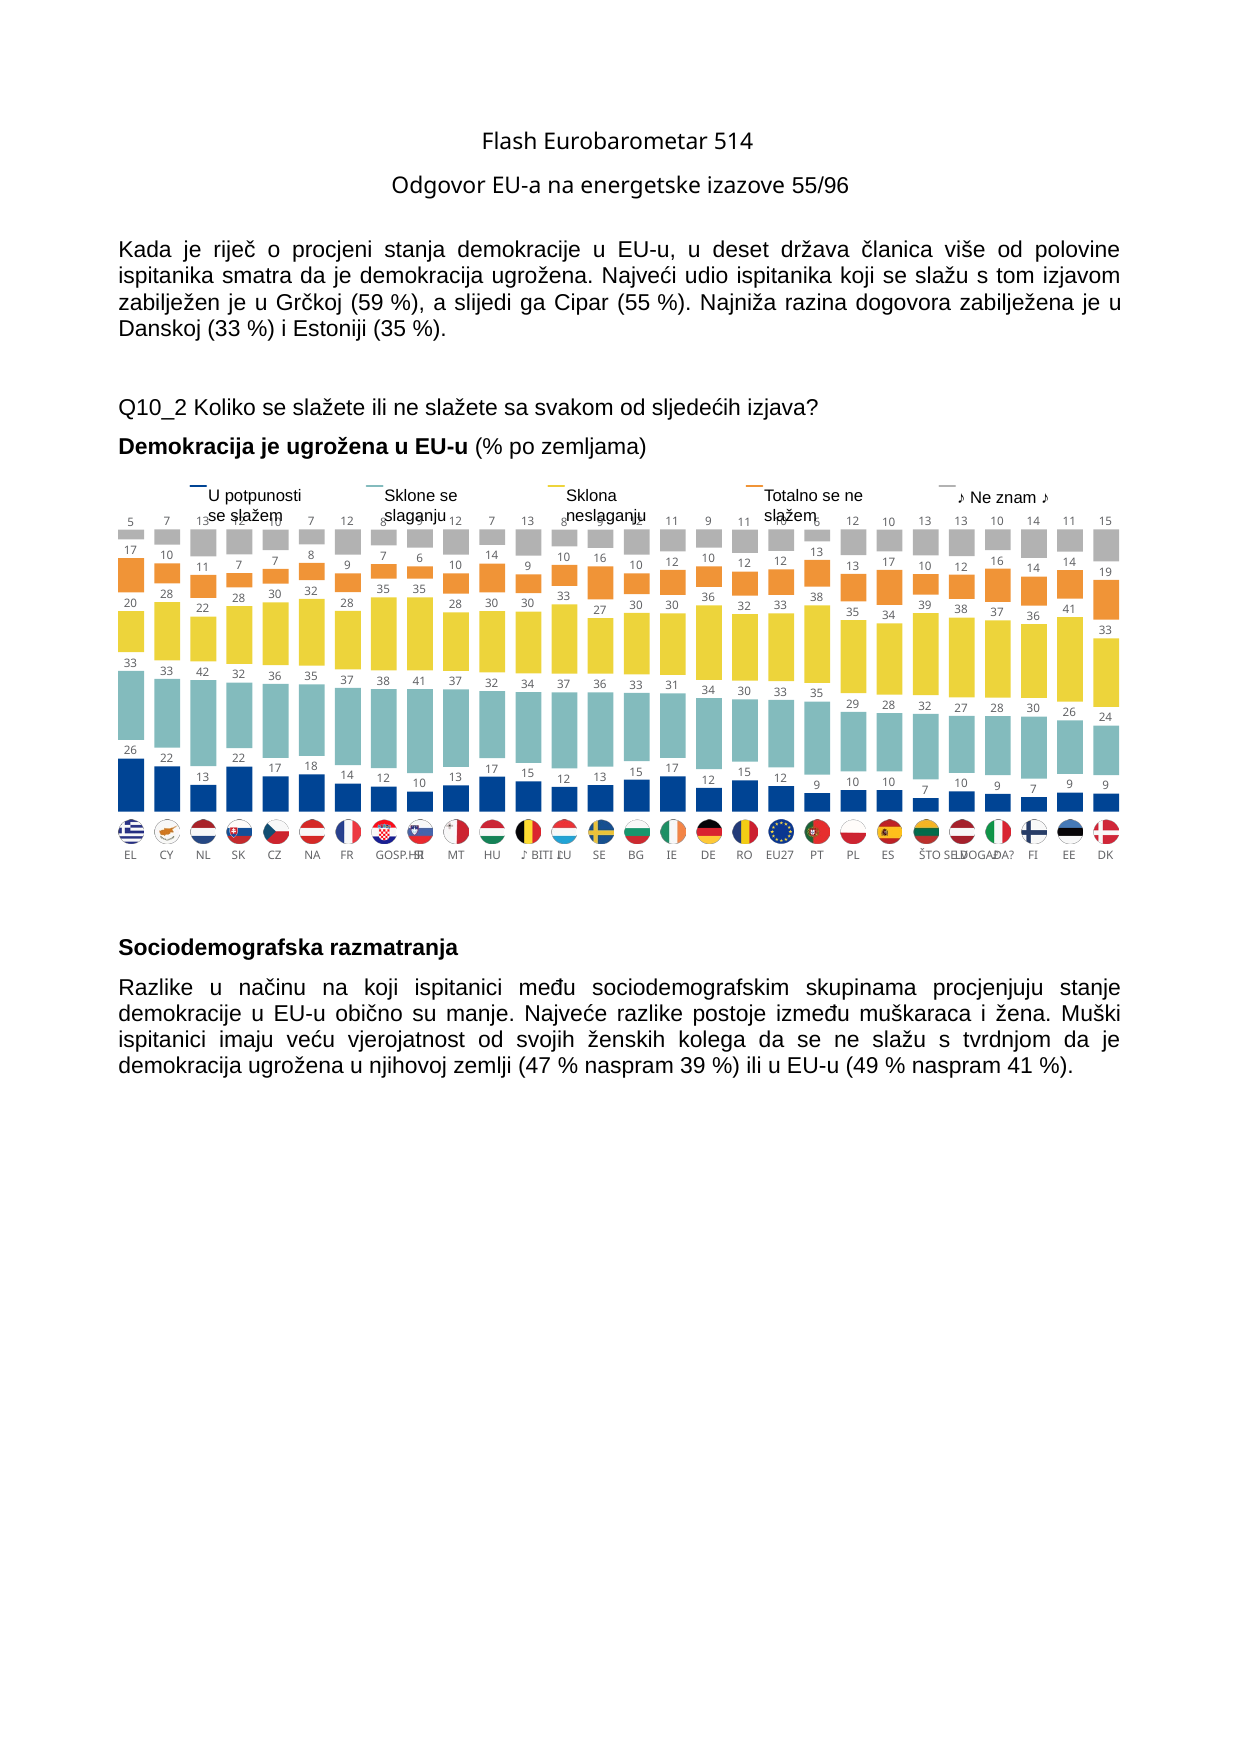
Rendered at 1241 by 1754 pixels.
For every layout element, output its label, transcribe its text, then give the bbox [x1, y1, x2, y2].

picture [407, 819, 433, 844]
text Q10_2 Koliko se slažete ili ne slažete sa svakom od sljedećih izjava? [118, 393, 1122, 420]
picture [1021, 819, 1047, 844]
picture [949, 819, 975, 844]
picture [913, 819, 939, 844]
picture [696, 819, 722, 844]
picture [263, 819, 289, 844]
picture [660, 819, 686, 844]
picture [335, 819, 361, 844]
picture [1057, 819, 1083, 844]
picture [588, 819, 614, 844]
picture [443, 819, 469, 844]
picture [877, 819, 902, 844]
picture [226, 819, 252, 844]
picture [299, 819, 325, 844]
picture [515, 819, 541, 844]
picture [804, 819, 830, 844]
picture [624, 819, 650, 844]
picture [1093, 819, 1119, 844]
text Kada je riječ o procjeni stanja demokracije u EU-u, u deset država članica više od polovine ispitanika smatra da je demokracija ugrožena. Najveći udio ispitanika koji se slažu s tom izjavom zabilježen je u Grčkoj (59 %), a slijedi ga Cipar (55 %). Najniža razina dogovora zabilježena je u Danskoj (33 %) i Estoniji (35 %). [118, 236, 1122, 341]
picture [985, 819, 1011, 844]
picture [479, 819, 505, 844]
picture [118, 819, 144, 844]
picture [840, 819, 866, 844]
text Razlike u načinu na koji ispitanici među sociodemografskim skupinama procjenjuju stanje demokracije u EU-u obično su manje. Najveće razlike postoje između muškaraca i žena. Muški ispitanici imaju veću vjerojatnost od svojih ženskih kolega da se ne slažu s tvrdnjom da je demokracija ugrožena u njihovoj zemlji (47 % naspram 39 %) ili u EU-u (49 % naspram 41 %). [118, 973, 1122, 1079]
text Demokracija je ugrožena u EU-u (% po zemljama) [118, 433, 1122, 459]
picture [154, 819, 180, 844]
picture [732, 819, 758, 844]
picture [190, 819, 216, 844]
text Sociodemografska razmatranja [118, 934, 1122, 961]
picture [371, 819, 397, 844]
picture [551, 819, 577, 844]
picture [768, 819, 794, 844]
